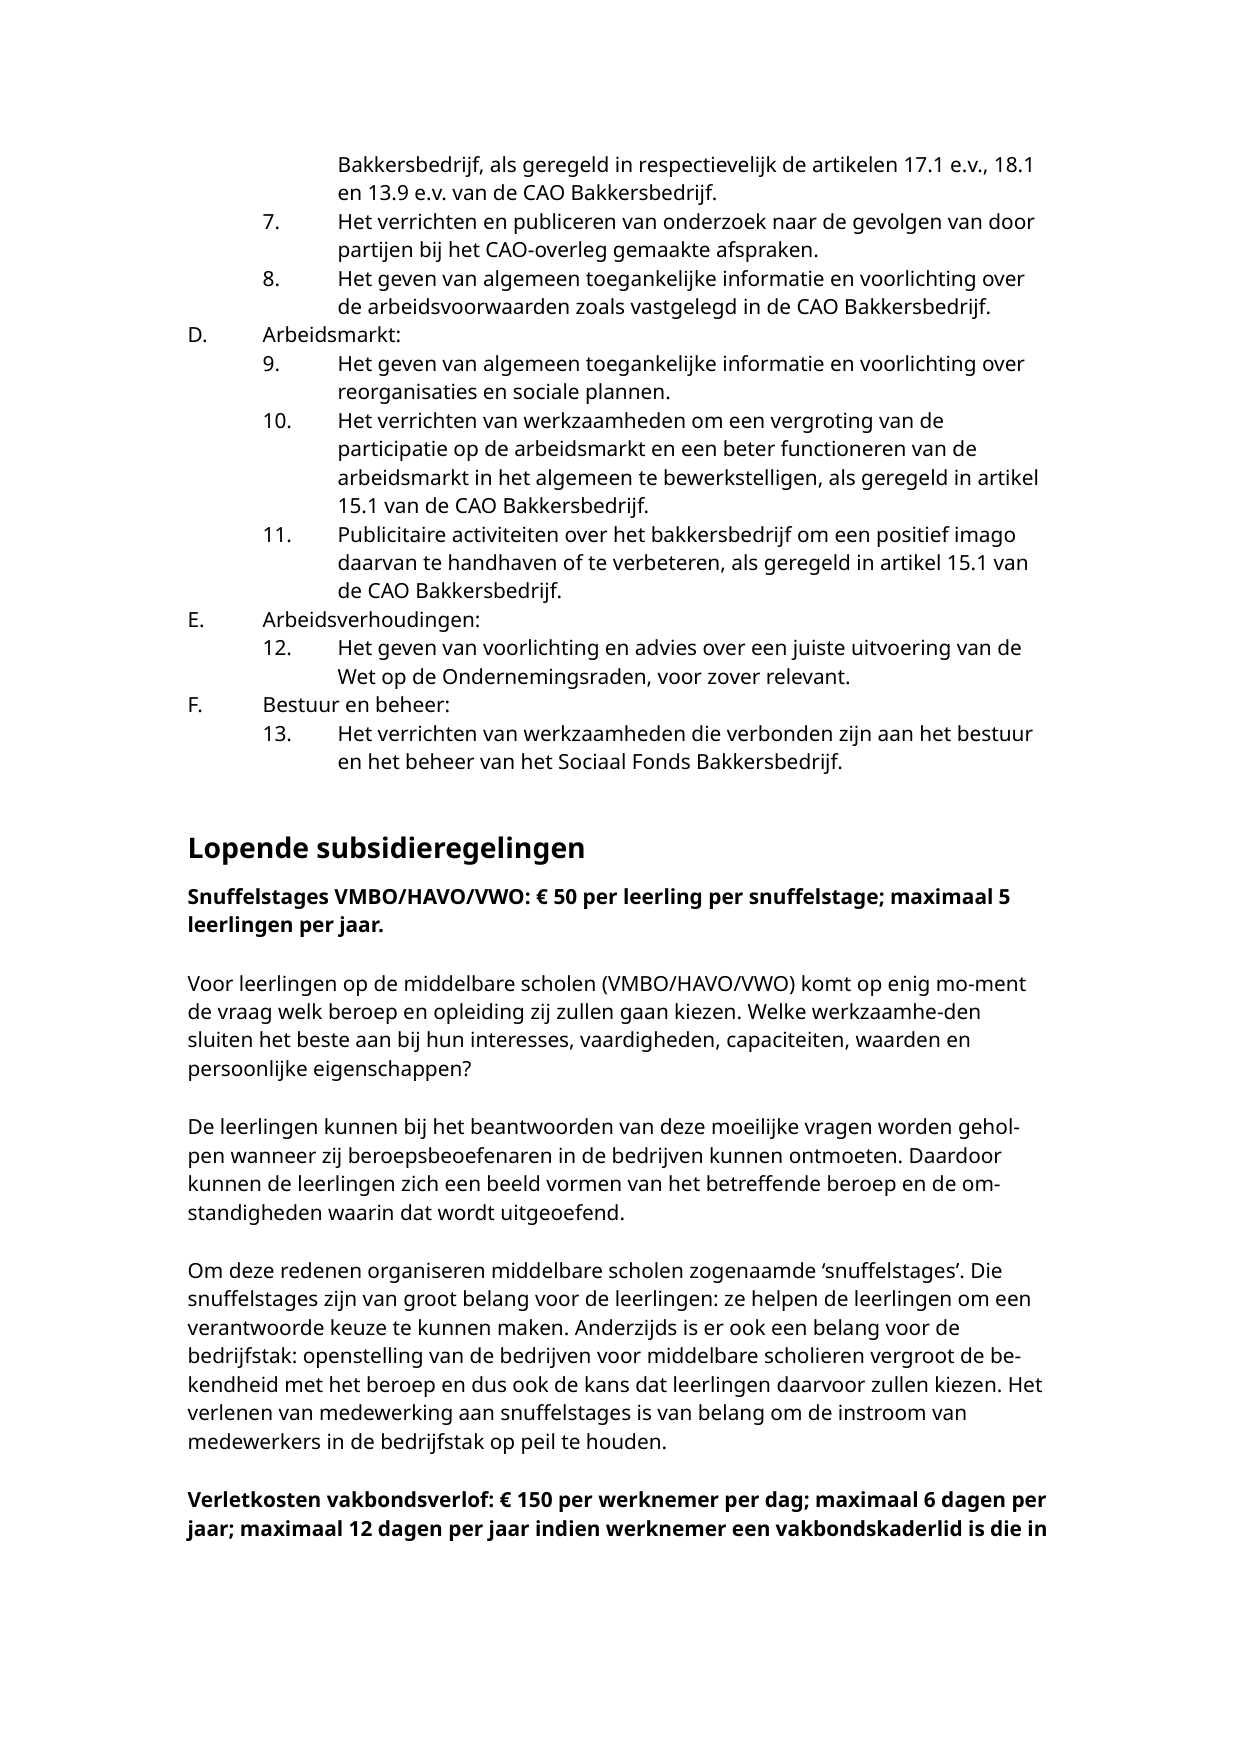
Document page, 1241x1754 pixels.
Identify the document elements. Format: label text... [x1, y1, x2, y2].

list Het geven van algemeen toegankelijke informatie en voorlichting over de arbeidsvoorwaarden zoals vastgelegd in de CAO Bakkersbedrijf. [262, 264, 1053, 321]
list Het verrichten en publiceren van onderzoek naar de gevolgen van door partijen bij het CAO-overleg gemaakte afspraken. [262, 207, 1053, 264]
list Het geven van voorlichting en advies over een juiste uitvoering van de Wet op de Ondernemingsraden, voor zover relevant. [262, 633, 1053, 690]
text Verletkosten vakbondsverlof: € 150 per werknemer per dag; maximaal 6 dagen per jaar; maximaal 12 dagen per jaar indien werknemer een vakbondskaderlid is die in [187, 1485, 1053, 1542]
list Bestuur en beheer: [187, 690, 1053, 719]
text De leerlingen kunnen bij het beantwoorden van deze moeilijke vragen worden gehol-pen wanneer zij beroepsbeoefenaren in de bedrijven kunnen ontmoeten. Daardoor kunnen de leerlingen zich een beeld vormen van het betreffende beroep en de om-standigheden waarin dat wordt uitgeoefend. [187, 1112, 1053, 1226]
text Snuffelstages VMBO/HAVO/VWO: € 50 per leerling per snuffelstage; maximaal 5 leerlingen per jaar. [187, 882, 1053, 939]
list Het verrichten van werkzaamheden die verbonden zijn aan het bestuur en het beheer van het Sociaal Fonds Bakkersbedrijf. [262, 719, 1053, 776]
subtitle Lopende subsidieregelingen [187, 828, 1053, 867]
list Bakkersbedrijf, als geregeld in respectievelijk de artikelen 17.1 e.v., 18.1 en 13.9 e.v. van de CAO Bakkersbedrijf. [262, 150, 1053, 207]
text Voor leerlingen op de middelbare scholen (VMBO/HAVO/VWO) komt op enig mo-ment de vraag welk beroep en opleiding zij zullen gaan kiezen. Welke werkzaamhe-den sluiten het beste aan bij hun interesses, vaardigheden, capaciteiten, waarden en persoonlijke eigenschappen? [187, 969, 1053, 1082]
list Het geven van algemeen toegankelijke informatie en voorlichting over reorganisaties en sociale plannen. [262, 349, 1053, 406]
list Publicitaire activiteiten over het bakkersbedrijf om een positief imago daarvan te handhaven of te verbeteren, als geregeld in artikel 15.1 van de CAO Bakkersbedrijf. [262, 520, 1053, 605]
list Arbeidsmarkt: [187, 321, 1053, 349]
list Arbeidsverhoudingen: [187, 605, 1053, 633]
text Om deze redenen organiseren middelbare scholen zogenaamde ‘snuffelstages’. Die snuffelstages zijn van groot belang voor de leerlingen: ze helpen de leerlingen om een verantwoorde keuze te kunnen maken. Anderzijds is er ook een belang voor de bedrijfstak: openstelling van de bedrijven voor middelbare scholieren vergroot de be-kendheid met het beroep en dus ook de kans dat leerlingen daarvoor zullen kiezen. Het verlenen van medewerking aan snuffelstages is van belang om de instroom van medewerkers in de bedrijfstak op peil te houden. [187, 1256, 1053, 1455]
list Het verrichten van werkzaamheden om een vergroting van de participatie op de arbeidsmarkt en een beter functioneren van de arbeidsmarkt in het algemeen te bewerkstelligen, als geregeld in artikel 15.1 van de CAO Bakkersbedrijf. [262, 406, 1053, 520]
